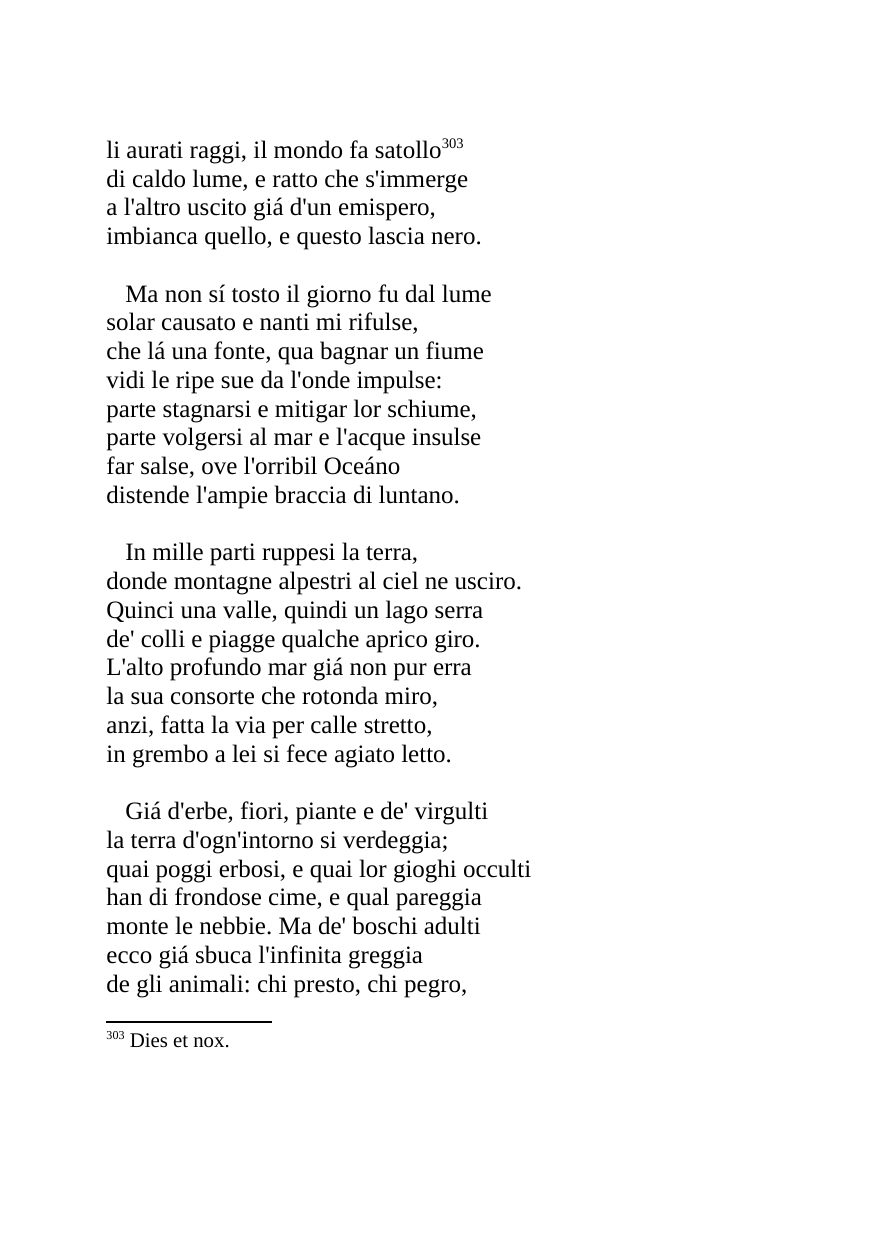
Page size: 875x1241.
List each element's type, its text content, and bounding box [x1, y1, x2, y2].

text de' colli e piagge qualche aprico giro. [106, 624, 768, 652]
text Ma non sí tosto il giorno fu dal lume [125, 279, 768, 307]
text imbianca quello, e questo lascia nero. [106, 221, 768, 250]
text Dies et nox. [106, 1028, 768, 1052]
text anzi, fatta la via per calle stretto, [106, 710, 768, 739]
text Giá d'erbe, fiori, piante e de' virgulti [125, 796, 768, 825]
text di caldo lume, e ratto che s'immerge [106, 164, 768, 192]
text distende l'ampie braccia di luntano. [106, 480, 768, 509]
text In mille parti ruppesi la terra, [125, 537, 768, 566]
text Quinci una valle, quindi un lago serra [106, 595, 768, 624]
text la sua consorte che rotonda miro, [106, 681, 768, 710]
text vidi le ripe sue da l'onde impulse: [106, 365, 768, 394]
text li aurati raggi, il mondo fa satollo [106, 135, 768, 164]
text monte le nebbie. Ma de' boschi adulti [106, 911, 768, 940]
text L'alto profundo mar giá non pur erra [106, 652, 768, 681]
text de gli animali: chi presto, chi pegro, [106, 969, 768, 997]
text che lá una fonte, qua bagnar un fiume [106, 336, 768, 365]
text parte stagnarsi e mitigar lor schiume, [106, 394, 768, 422]
text a l'altro uscito giá d'un emispero, [106, 192, 768, 221]
text far salse, ove l'orribil Oceáno [106, 451, 768, 480]
text han di frondose cime, e qual pareggia [106, 882, 768, 911]
text parte volgersi al mar e l'acque insulse [106, 422, 768, 451]
text ecco giá sbuca l'infinita greggia [106, 940, 768, 969]
text quai poggi erbosi, e quai lor gioghi occulti [106, 854, 768, 882]
text donde montagne alpestri al ciel ne usciro. [106, 566, 768, 595]
text in grembo a lei si fece agiato letto. [106, 739, 768, 767]
text solar causato e nanti mi rifulse, [106, 307, 768, 336]
text la terra d'ogn'intorno si verdeggia; [106, 825, 768, 854]
